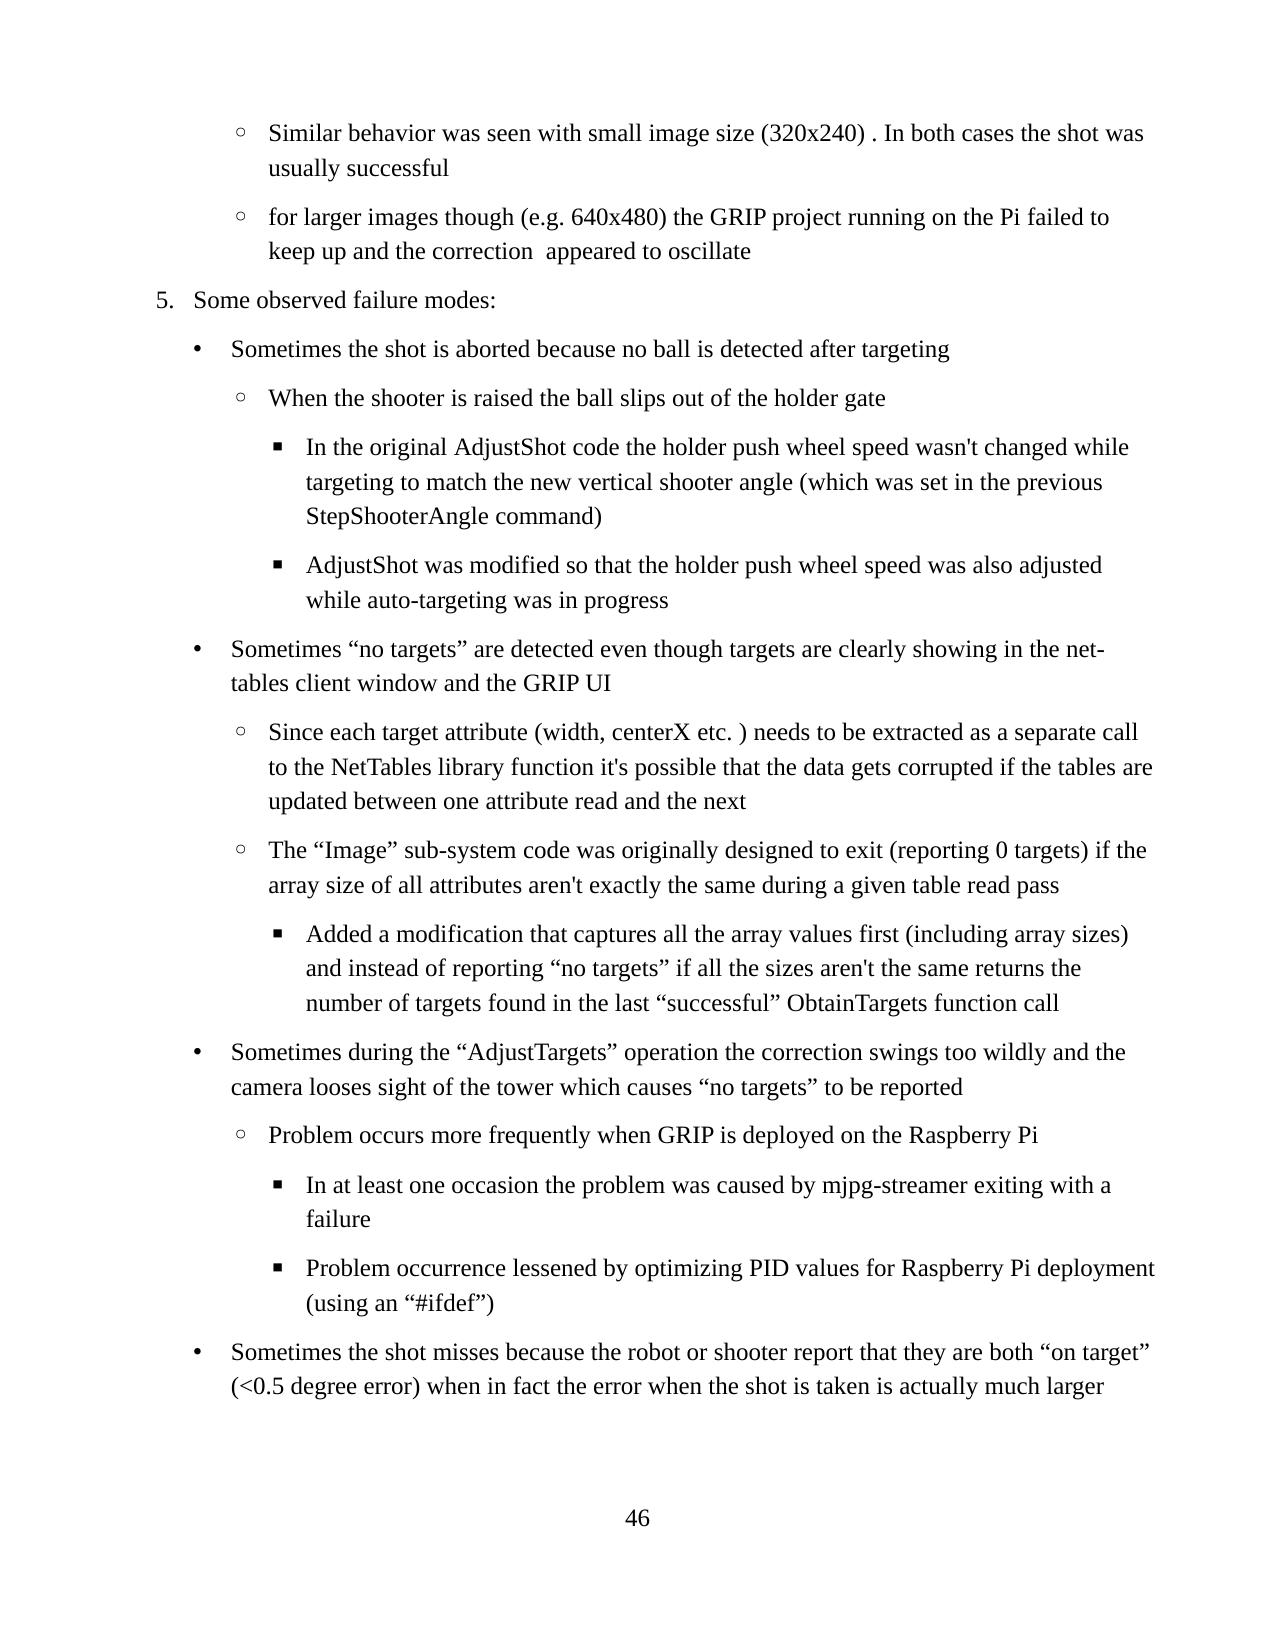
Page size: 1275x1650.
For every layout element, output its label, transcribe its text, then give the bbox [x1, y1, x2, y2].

list Sometimes “no targets” are detected even though targets are clearly showing in the net-tables client window and the GRIP UI [193, 634, 1157, 697]
list Problem occurs more frequently when GRIP is deployed on the Raspberry Pi [231, 1121, 1157, 1149]
list Sometimes the shot is aborted because no ball is detected after targeting [193, 334, 1157, 363]
list Similar behavior was seen with small image size (320x240) . In both cases the shot was usually successful [231, 118, 1157, 181]
list Problem occurrence lessened by optimizing PID values for Raspberry Pi deployment (using an “#ifdef”) [268, 1253, 1157, 1316]
list Some observed failure modes: [156, 285, 1157, 314]
list In the original AdjustShot code the holder push wheel speed wasn't changed while targeting to match the new vertical shooter angle (which was set in the previous StepShooterAngle command) [268, 432, 1157, 530]
list In at least one occasion the problem was caused by mjpg-streamer exiting with a failure [268, 1170, 1157, 1233]
list Sometimes the shot misses because the robot or shooter report that they are both “on target” (<0.5 degree error) when in fact the error when the shot is taken is actually much larger [193, 1337, 1157, 1400]
list AdjustShot was modified so that the holder push wheel speed was also adjusted while auto-targeting was in progress [268, 550, 1157, 614]
list Sometimes during the “AdjustTargets” operation the correction swings too wildly and the camera looses sight of the tower which causes “no targets” to be reported [193, 1037, 1157, 1100]
list for larger images though (e.g. 640x480) the GRIP project running on the Pi failed to keep up and the correction appeared to oscillate [231, 202, 1157, 265]
list Added a modification that captures all the array values first (including array sizes) and instead of reporting “no targets” if all the sizes aren't the same returns the number of targets found in the last “successful” ObtainTargets function call [268, 919, 1157, 1017]
list When the shooter is raised the ball slips out of the holder gate [231, 383, 1157, 412]
list Since each target attribute (width, centerX etc. ) needs to be extracted as a separate call to the NetTables library function it's possible that the data gets corrupted if the tables are updated between one attribute read and the next [231, 717, 1157, 815]
list The “Image” sub-system code was originally designed to exit (reporting 0 targets) if the array size of all attributes aren't exactly the same during a given table read pass [231, 836, 1157, 899]
